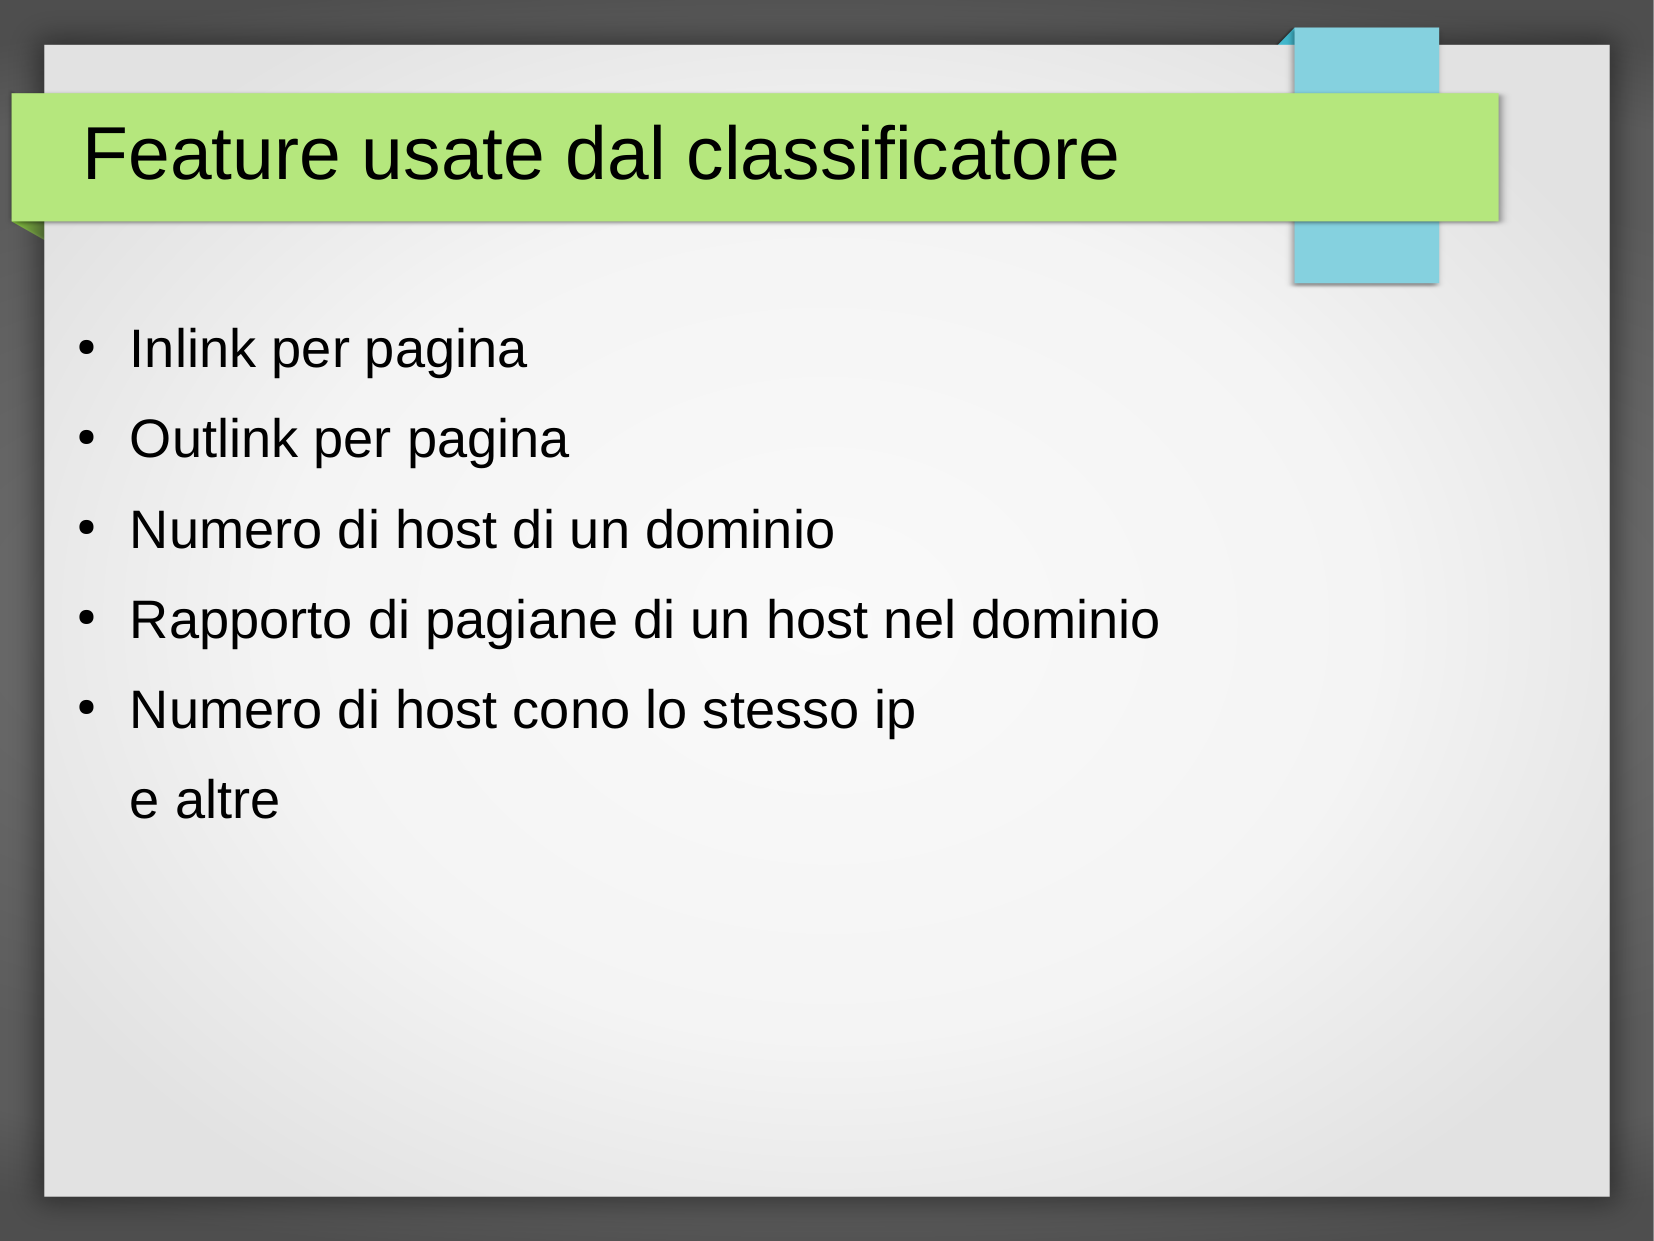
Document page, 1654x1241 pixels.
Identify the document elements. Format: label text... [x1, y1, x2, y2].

picture [0, 0, 1654, 1241]
list Inlink per pagina Outlink per pagina Numero di host di un dominio Rapporto di pagiane di un host nel dominio Numero di host cono lo stesso ip e altre [59, 318, 1512, 1111]
title Feature usate dal classificatore [82, 94, 1264, 213]
